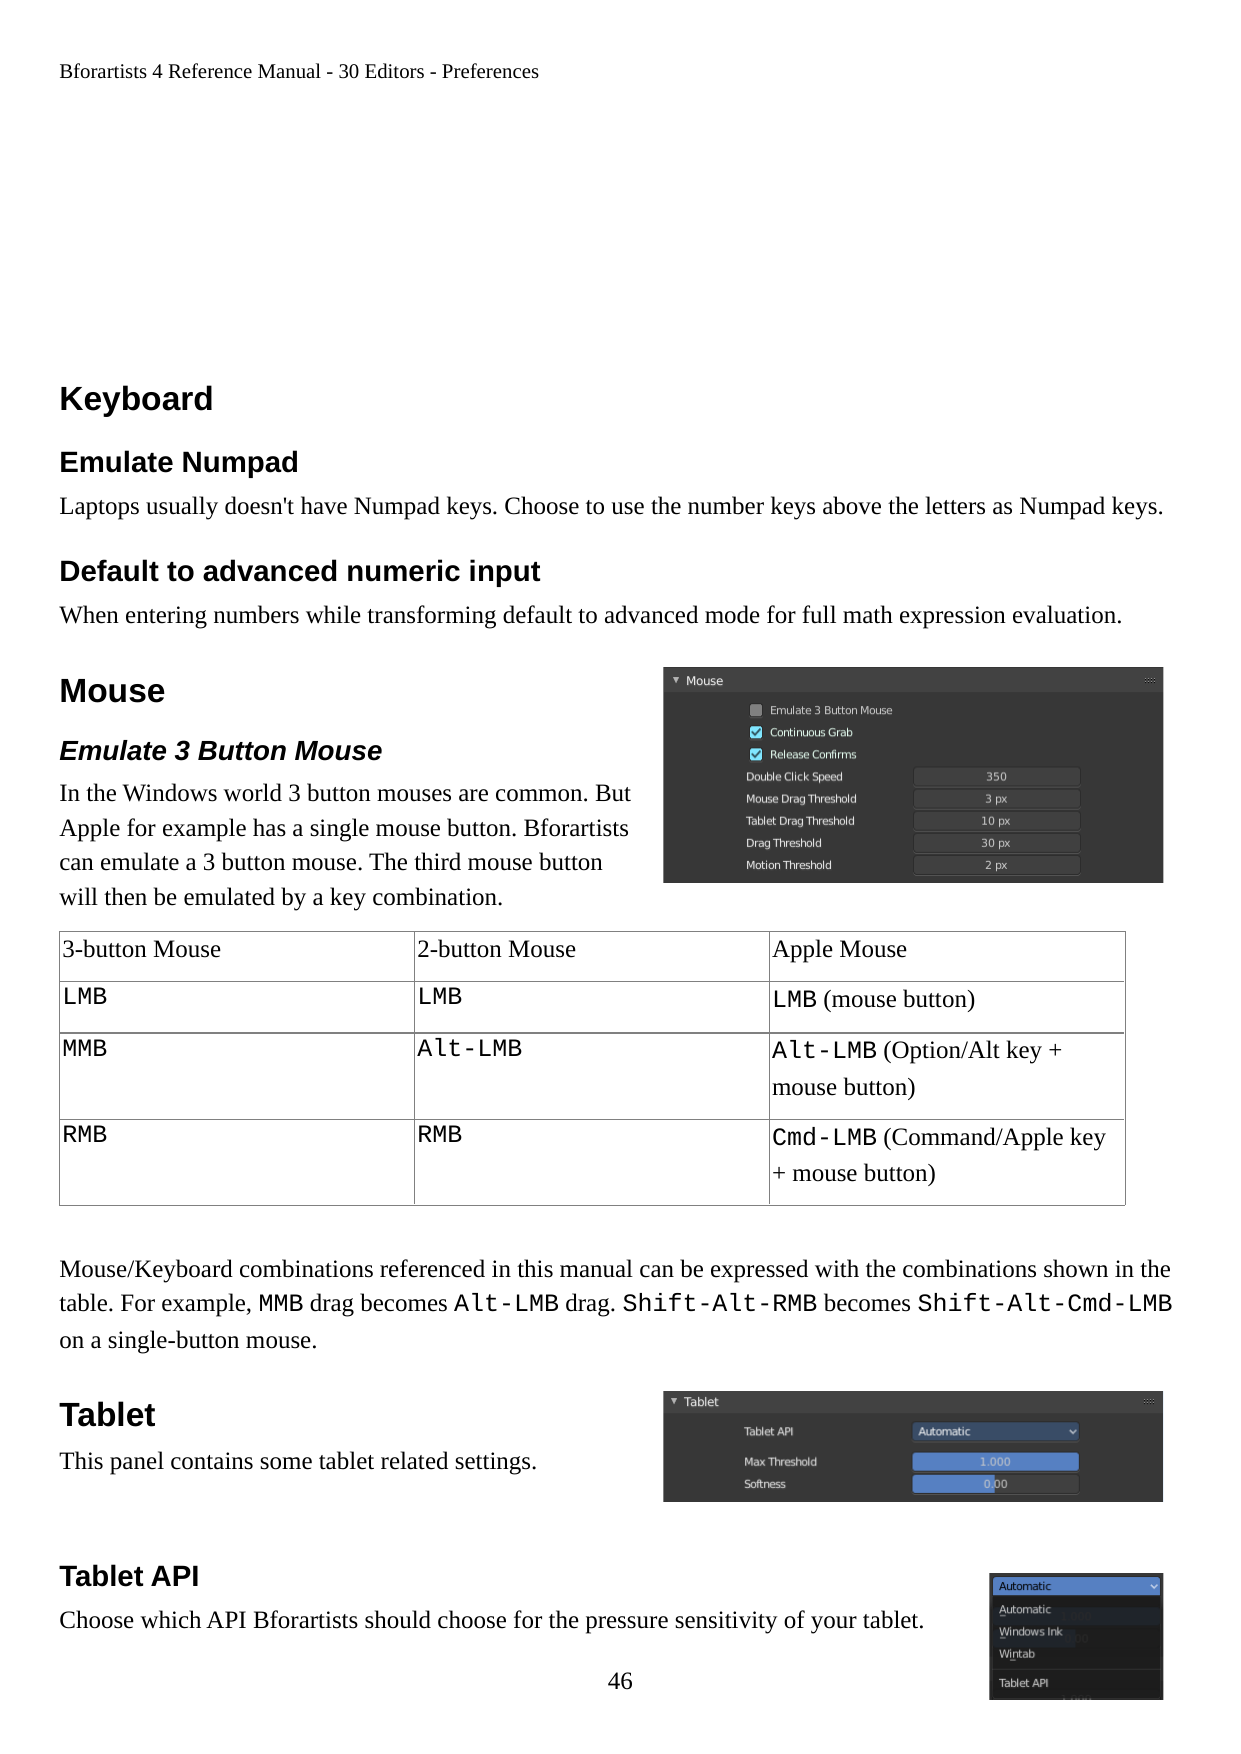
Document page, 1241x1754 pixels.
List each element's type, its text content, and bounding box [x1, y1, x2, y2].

table_cell Cmd-LMB (Command/Apple key + mouse button) [770, 1119, 1125, 1204]
table_header 3-button Mouse [60, 932, 414, 981]
subtitle [1164, 734, 1181, 766]
table_cell LMB (mouse button) [770, 981, 1125, 1032]
table_header Apple Mouse [770, 932, 1125, 981]
text Choose which API Bforartists should choose for the pressure sensitivity of your tablet. [59, 1605, 989, 1634]
table_cell LMB [415, 982, 769, 1032]
subtitle Emulate Numpad [59, 444, 1181, 478]
table_cell RMB [415, 1120, 769, 1204]
subtitle Tablet [59, 1395, 663, 1434]
table_cell MMB [60, 1034, 414, 1118]
table_cell Alt-LMB (Option/Alt key + mouse button) [770, 1032, 1125, 1118]
text When entering numbers while transforming default to advanced mode for full math expression evaluation. [59, 601, 1181, 629]
text Laptops usually doesn't have Numpad keys. Choose to use the number keys above the letters as Numpad keys. [59, 491, 1181, 519]
subtitle Keyboard [59, 379, 1181, 417]
table_cell Alt-LMB [415, 1034, 769, 1118]
picture [989, 1573, 1164, 1700]
text Mouse/Keyboard combinations referenced in this manual can be expressed with the combinations shown in the table. For example, MMB drag becomes Alt-LMB drag. Shift-Alt-RMB becomes Shift-Alt-Cmd-LMB on a single-button mouse. [59, 1254, 1181, 1354]
subtitle Mouse [59, 671, 663, 709]
subtitle Default to advanced numeric input [59, 554, 1181, 588]
text This panel contains some tablet related settings. [59, 1446, 663, 1475]
subtitle Emulate 3 Button Mouse [59, 734, 663, 766]
picture [663, 1391, 1164, 1502]
subtitle [1164, 671, 1181, 709]
table_cell RMB [60, 1120, 414, 1204]
text In the Windows world 3 button mouses are common. But Apple for example has a single mouse button. Bforartists can emulate a 3 button mouse. The third mouse button will then be emulated by a key combination. [59, 778, 1181, 911]
subtitle [1164, 1395, 1181, 1434]
subtitle Tablet API [59, 1559, 1181, 1593]
table_cell LMB [60, 982, 414, 1032]
table_header 2-button Mouse [415, 932, 769, 981]
